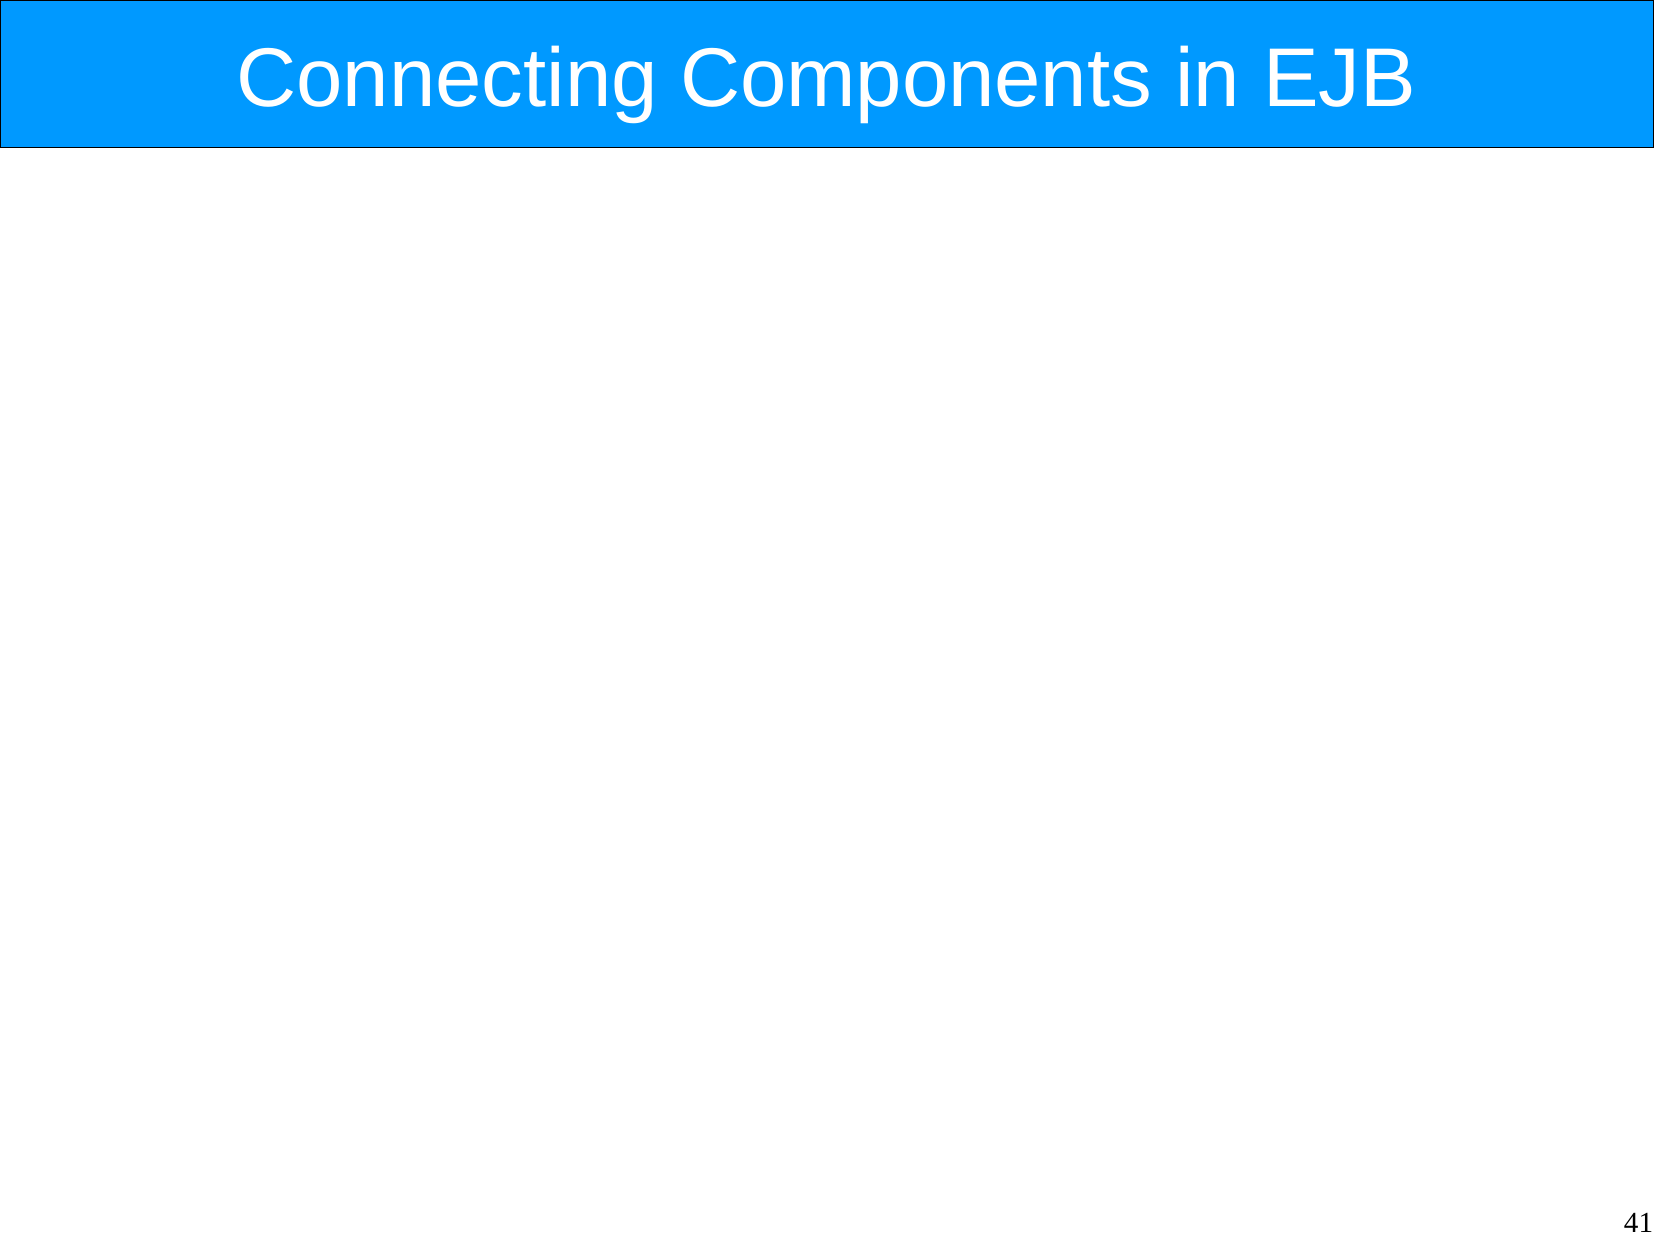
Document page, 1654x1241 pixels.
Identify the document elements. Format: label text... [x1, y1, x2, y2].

title Connecting Components in EJB [82, 21, 1571, 135]
